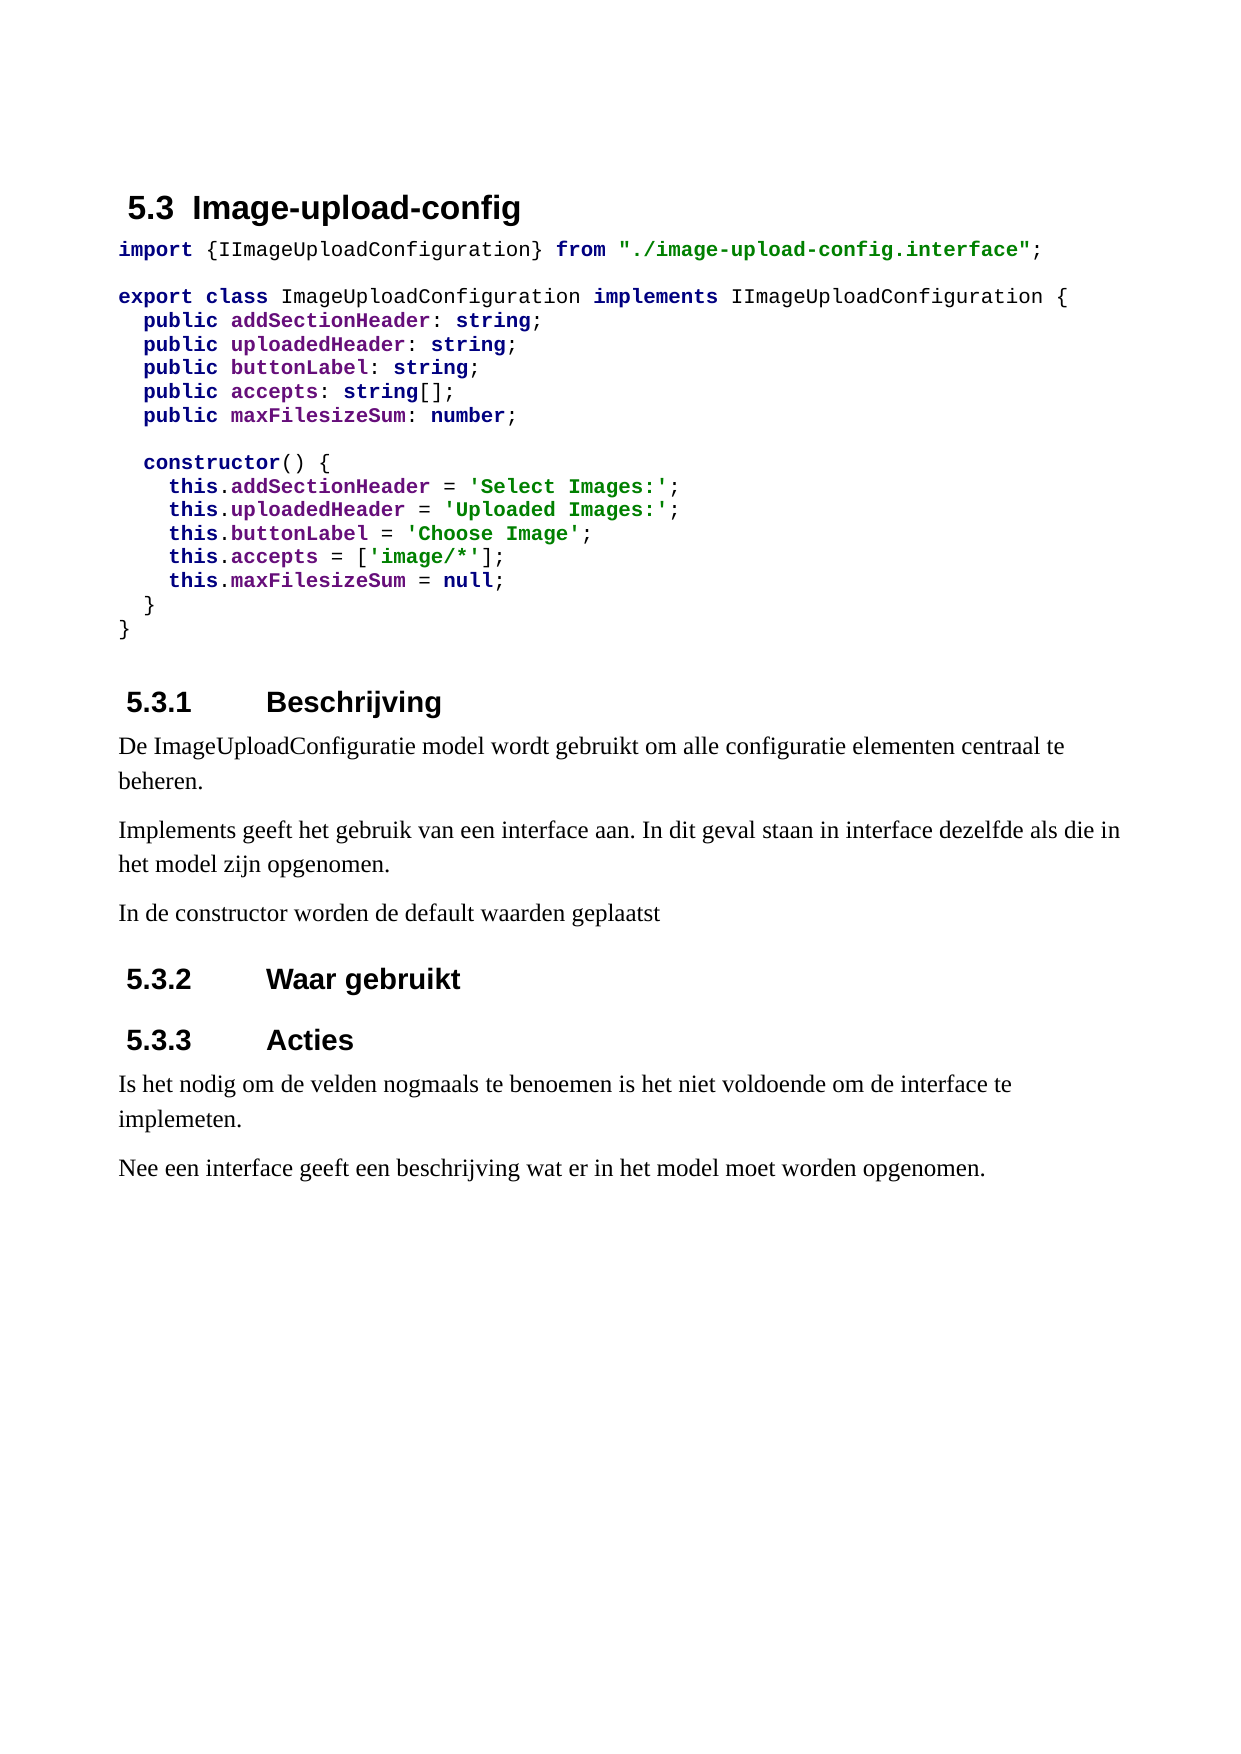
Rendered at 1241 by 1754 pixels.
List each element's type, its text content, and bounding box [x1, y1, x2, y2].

text this.maxFilesizeSum = null; [118, 570, 1122, 594]
subtitle Acties [118, 1023, 1122, 1057]
text In de constructor worden de default waarden geplaatst [118, 898, 1122, 927]
text Is het nodig om de velden nogmaals te benoemen is het niet voldoende om de interface te implemeten. [118, 1069, 1122, 1132]
text this.buttonLabel = 'Choose Image'; [118, 523, 1122, 547]
text public uploadedHeader: string; [118, 334, 1122, 357]
subtitle Waar gebruikt [118, 962, 1122, 996]
text this.uploadedHeader = 'Uploaded Images:'; [118, 499, 1122, 523]
subtitle Beschrijving [118, 685, 1122, 719]
text export class ImageUploadConfiguration implements IImageUploadConfiguration { [118, 286, 1122, 310]
text this.addSectionHeader = 'Select Images:'; [118, 476, 1122, 499]
text } [118, 594, 1122, 617]
text public buttonLabel: string; [118, 357, 1122, 381]
text public maxFilesizeSum: number; [118, 405, 1122, 428]
text public accepts: string[]; [118, 381, 1122, 405]
text Nee een interface geeft een beschrijving wat er in het model moet worden opgenomen. [118, 1153, 1122, 1182]
text } [118, 617, 1122, 641]
text De ImageUploadConfiguratie model wordt gebruikt om alle configuratie elementen centraal te beheren. [118, 731, 1122, 795]
text public addSectionHeader: string; [118, 310, 1122, 334]
text constructor() { [118, 452, 1122, 476]
subtitle Image-upload-config [118, 188, 1122, 227]
text this.accepts = ['image/*']; [118, 547, 1122, 570]
text import {IImageUploadConfiguration} from "./image-upload-config.interface"; [118, 239, 1122, 263]
text Implements geeft het gebruik van een interface aan. In dit geval staan in interface dezelfde als die in het model zijn opgenomen. [118, 815, 1122, 878]
